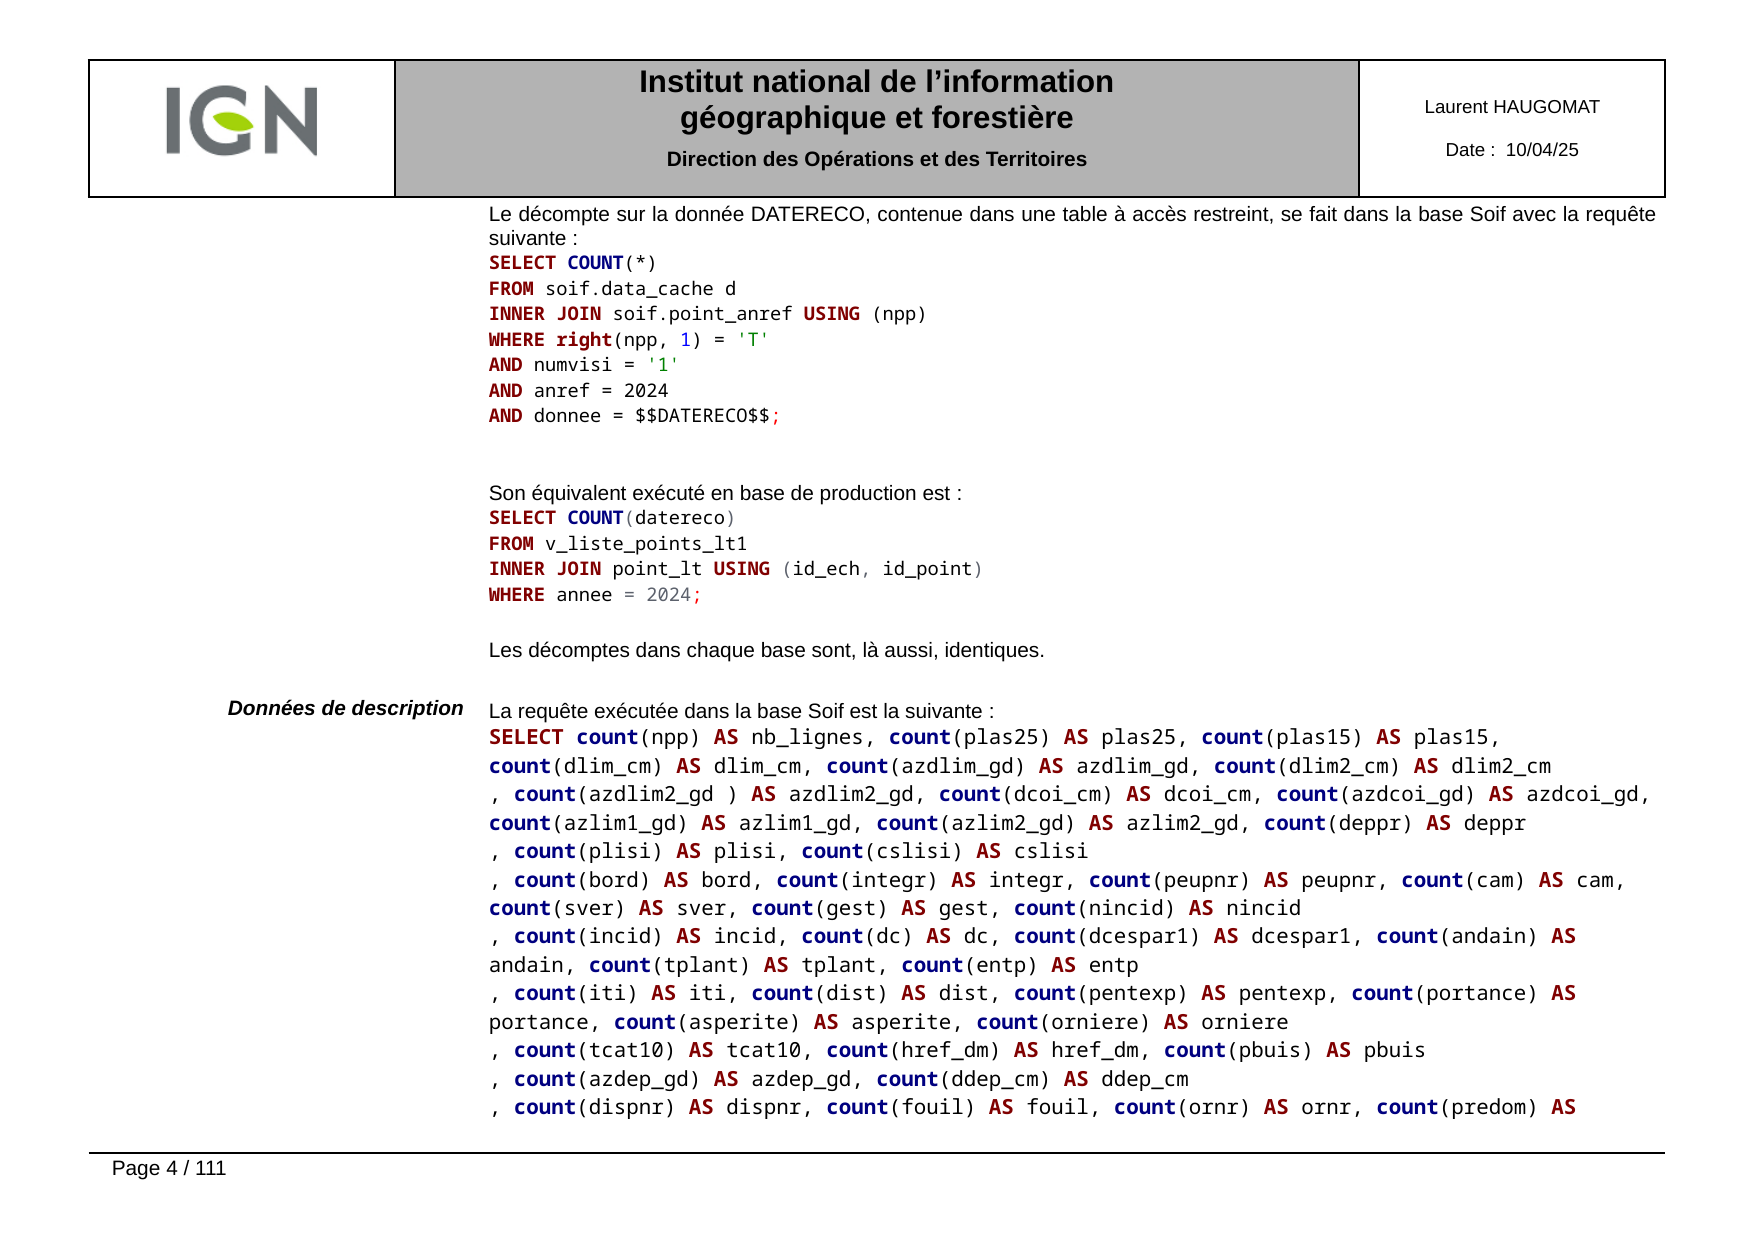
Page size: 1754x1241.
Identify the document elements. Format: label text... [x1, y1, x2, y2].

table_cell Données de description [89, 695, 483, 1127]
table_cell [89, 198, 483, 695]
picture [141, 62, 343, 180]
table_cell La requête exécutée dans la base Soif est la suivante : SELECT count(npp) AS nb_lignes, count(plas25) AS plas25, count(plas15) AS plas15, count(dlim_cm) AS dlim_cm, count(azdlim_gd) AS azdlim_gd, count(dlim2_cm) AS dlim2_cm , count(azdlim2_gd ) AS azdlim2_gd, count(dcoi_cm) AS dcoi_cm, count(azdcoi_gd) AS azdcoi_gd, count(azlim1_gd) AS azlim1_gd, count(azlim2_gd) AS azlim2_gd, count(deppr) AS deppr , count(plisi) AS plisi, count(cslisi) AS cslisi , count(bord) AS bord, count(integr) AS integr, count(peupnr) AS peupnr, count(cam) AS cam, count(sver) AS sver, count(gest) AS gest, count(nincid) AS nincid , count(incid) AS incid, count(dc) AS dc, count(dcespar1) AS dcespar1, count(andain) AS andain, count(tplant) AS tplant, count(entp) AS entp , count(iti) AS iti, count(dist) AS dist, count(pentexp) AS pentexp, count(portance) AS portance, count(asperite) AS asperite, count(orniere) AS orniere , count(tcat10) AS tcat10, count(href_dm) AS href_dm, count(pbuis) AS pbuis , count(azdep_gd) AS azdep_gd, count(ddep_cm) AS ddep_cm , count(dispnr) AS dispnr, count(fouil) AS fouil, count(ornr) AS ornr, count(predom) AS [483, 695, 1665, 1127]
table_cell Le décompte sur la donnée DATERECO, contenue dans une table à accès restreint, se fait dans la base Soif avec la requête suivante : SELECT COUNT(*) FROM soif.data_cache d INNER JOIN soif.point_anref USING (npp) WHERE right(npp, 1) = 'T' AND numvisi = '1' AND anref = 2024 AND donnee = $$DATERECO$$; Son équivalent exécuté en base de production est : SELECT COUNT(datereco) FROM v_liste_points_lt1 INNER JOIN point_lt USING (id_ech, id_point) WHERE annee = 2024; Les décomptes dans chaque base sont, là aussi, identiques. [483, 198, 1665, 695]
